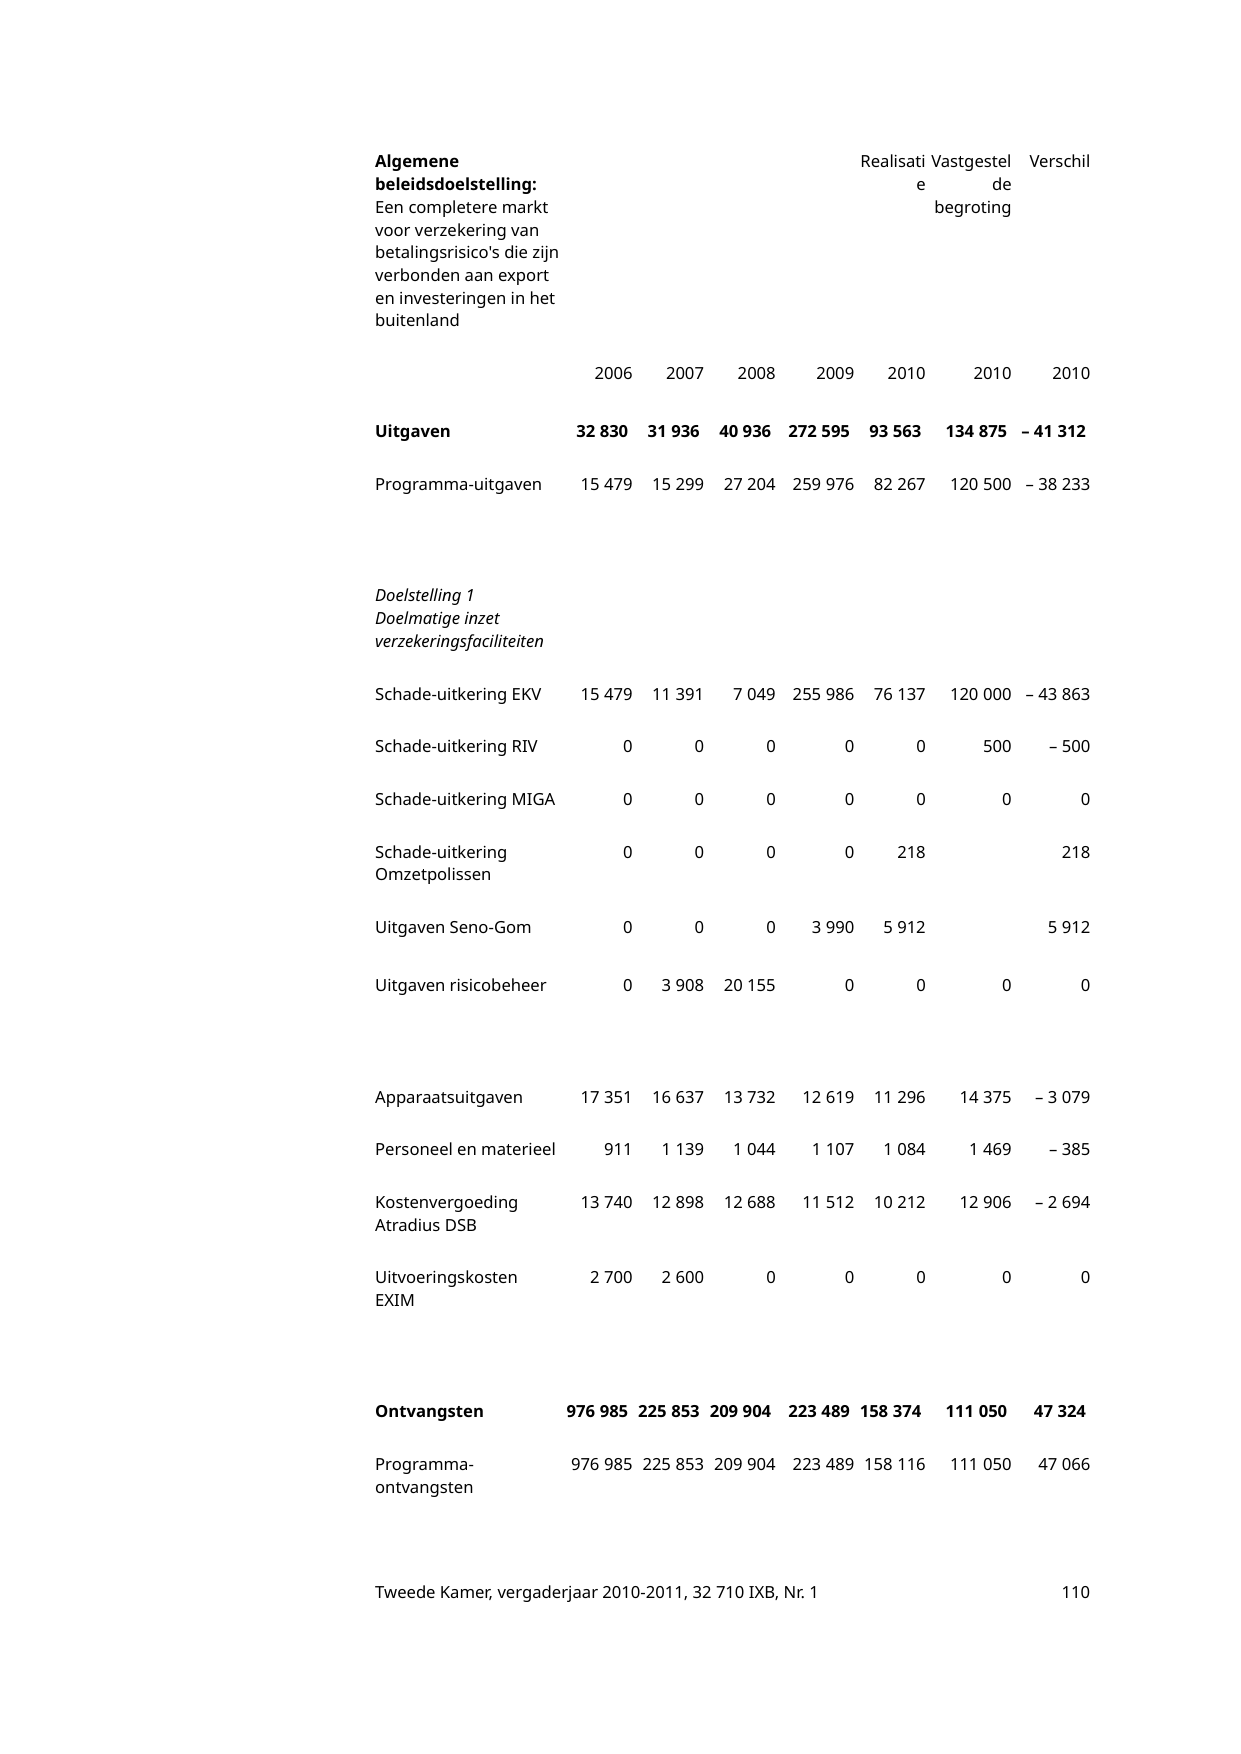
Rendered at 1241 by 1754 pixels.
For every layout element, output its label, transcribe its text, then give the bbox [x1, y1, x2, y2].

table_cell [775, 584, 854, 682]
table_cell 15 479 [561, 682, 632, 735]
table_cell 27 204 [704, 473, 775, 526]
table_cell [775, 526, 854, 584]
table_cell 5 912 [854, 916, 926, 974]
table_cell – 385 [1011, 1138, 1090, 1191]
table_header [704, 150, 775, 362]
table_cell 223 489 [775, 1400, 854, 1453]
table_cell 0 [854, 1266, 926, 1341]
table_cell 47 324 [1011, 1400, 1090, 1453]
table_cell Uitvoeringskosten EXIM [375, 1266, 561, 1341]
table_cell 0 [775, 840, 854, 916]
table_cell [775, 1027, 854, 1085]
table_cell Personeel en materieel [375, 1138, 561, 1191]
table_cell 5 912 [1011, 916, 1090, 974]
table_cell 134 875 [926, 420, 1011, 473]
table_cell [854, 1027, 926, 1085]
table_cell [704, 526, 775, 584]
table_cell [775, 1341, 854, 1400]
table_cell 0 [1011, 1266, 1090, 1341]
table_cell 13 732 [704, 1085, 775, 1138]
table_cell 1 044 [704, 1138, 775, 1191]
table_cell 1 107 [775, 1138, 854, 1191]
table_cell 0 [926, 1266, 1011, 1341]
table_cell 111 050 [926, 1453, 1011, 1528]
table_cell Programma-uitgaven [375, 473, 561, 526]
table_cell 0 [633, 735, 704, 787]
table_cell Schade-uitkering MIGA [375, 788, 561, 840]
table_cell 0 [561, 916, 632, 974]
table_cell 1 469 [926, 1138, 1011, 1191]
table_cell [926, 584, 1011, 682]
table_header [633, 150, 704, 362]
table_cell 0 [926, 788, 1011, 840]
table_cell Apparaatsuitgaven [375, 1085, 561, 1138]
table_cell 0 [775, 788, 854, 840]
table_cell 0 [633, 840, 704, 916]
table_cell 2010 [926, 362, 1011, 420]
table_cell [633, 526, 704, 584]
table_cell 12 688 [704, 1191, 775, 1266]
table_cell [926, 916, 1011, 974]
table_cell 976 985 [561, 1453, 632, 1528]
table_cell 0 [775, 974, 854, 1027]
table_cell 120 000 [926, 682, 1011, 735]
table_cell 11 512 [775, 1191, 854, 1266]
table_cell [561, 526, 632, 584]
table_cell 12 906 [926, 1191, 1011, 1266]
table_header Realisatie [854, 150, 926, 362]
table_cell [854, 584, 926, 682]
table_cell 76 137 [854, 682, 926, 735]
table_cell 31 936 [633, 420, 704, 473]
table_cell 0 [1011, 788, 1090, 840]
table_cell 93 563 [854, 420, 926, 473]
table_cell [854, 1341, 926, 1400]
table_header Vastgestelde begroting [926, 150, 1011, 362]
table_cell 0 [926, 974, 1011, 1027]
table_cell 0 [704, 735, 775, 787]
table_cell [1011, 1341, 1090, 1400]
table_cell [926, 840, 1011, 916]
table_cell 16 637 [633, 1085, 704, 1138]
table_cell [704, 1341, 775, 1400]
table_cell Ontvangsten [375, 1400, 561, 1453]
table_cell 0 [775, 735, 854, 787]
table_cell [854, 526, 926, 584]
table_cell [633, 584, 704, 682]
table_cell 82 267 [854, 473, 926, 526]
table_cell 218 [1011, 840, 1090, 916]
table_cell 111 050 [926, 1400, 1011, 1453]
table_cell 2010 [1011, 362, 1090, 420]
table_cell – 500 [1011, 735, 1090, 787]
table_cell [1011, 584, 1090, 682]
table_cell 158 116 [854, 1453, 926, 1528]
table_cell 40 936 [704, 420, 775, 473]
table_cell 14 375 [926, 1085, 1011, 1138]
table_header Algemene beleidsdoelstelling: Een completere markt voor verzekering van betalingsrisico's die zijn verbonden aan export en investeringen in het buitenland [375, 150, 561, 362]
table_cell 2 600 [633, 1266, 704, 1341]
table_cell 11 296 [854, 1085, 926, 1138]
table_cell 218 [854, 840, 926, 916]
table_cell 2010 [854, 362, 926, 420]
table_header [775, 150, 854, 362]
table_cell 1 084 [854, 1138, 926, 1191]
table_cell 0 [561, 840, 632, 916]
table_cell – 43 863 [1011, 682, 1090, 735]
table_cell 0 [1011, 974, 1090, 1027]
table_cell 10 212 [854, 1191, 926, 1266]
table_cell 2006 [561, 362, 632, 420]
table_cell 500 [926, 735, 1011, 787]
table_cell [926, 526, 1011, 584]
table_cell [633, 1027, 704, 1085]
table_cell 17 351 [561, 1085, 632, 1138]
table_cell [704, 584, 775, 682]
table_cell – 3 079 [1011, 1085, 1090, 1138]
table_cell Uitgaven [375, 420, 561, 473]
table_header [561, 150, 632, 362]
table_cell Doelstelling 1 Doelmatige inzet verzekeringsfaciliteiten [375, 584, 561, 682]
table_cell 225 853 [633, 1400, 704, 1453]
table_cell 2 700 [561, 1266, 632, 1341]
table_cell Schade-uitkering EKV [375, 682, 561, 735]
table_cell 32 830 [561, 420, 632, 473]
table_header Verschil [1011, 150, 1090, 362]
table_cell Kostenvergoeding Atradius DSB [375, 1191, 561, 1266]
table_cell 13 740 [561, 1191, 632, 1266]
table_cell [1011, 1027, 1090, 1085]
table_cell 225 853 [633, 1453, 704, 1528]
table_cell Uitgaven risicobeheer [375, 974, 561, 1027]
table_cell 15 299 [633, 473, 704, 526]
table_cell 2007 [633, 362, 704, 420]
table_cell 7 049 [704, 682, 775, 735]
table_cell 2009 [775, 362, 854, 420]
table_cell [375, 1027, 561, 1085]
table_cell 272 595 [775, 420, 854, 473]
table_cell 255 986 [775, 682, 854, 735]
table_cell [633, 1341, 704, 1400]
table_cell – 38 233 [1011, 473, 1090, 526]
table_cell 0 [775, 1266, 854, 1341]
table_cell [704, 1027, 775, 1085]
table_cell [375, 526, 561, 584]
table_cell 0 [704, 1266, 775, 1341]
table_cell 12 619 [775, 1085, 854, 1138]
table_cell 0 [561, 974, 632, 1027]
table_cell 0 [633, 788, 704, 840]
table_cell 976 985 [561, 1400, 632, 1453]
table_cell 0 [704, 788, 775, 840]
table_cell – 2 694 [1011, 1191, 1090, 1266]
table_cell [561, 1027, 632, 1085]
table_cell 0 [561, 788, 632, 840]
table_cell 223 489 [775, 1453, 854, 1528]
table_cell 0 [854, 735, 926, 787]
table_cell 12 898 [633, 1191, 704, 1266]
table_cell 120 500 [926, 473, 1011, 526]
table_cell [375, 362, 561, 420]
table_cell 3 990 [775, 916, 854, 974]
table_cell 0 [633, 916, 704, 974]
table_cell Schade-uitkering Omzetpolissen [375, 840, 561, 916]
table_cell 0 [561, 735, 632, 787]
table_cell [561, 584, 632, 682]
table_cell 158 374 [854, 1400, 926, 1453]
table_cell 0 [854, 974, 926, 1027]
table_cell 2008 [704, 362, 775, 420]
table_cell 0 [854, 788, 926, 840]
table_cell 911 [561, 1138, 632, 1191]
table_cell [926, 1341, 1011, 1400]
table_cell [926, 1027, 1011, 1085]
table_cell 11 391 [633, 682, 704, 735]
table_cell 209 904 [704, 1453, 775, 1528]
table_cell – 41 312 [1011, 420, 1090, 473]
table_cell 15 479 [561, 473, 632, 526]
table_cell 1 139 [633, 1138, 704, 1191]
table_cell [1011, 526, 1090, 584]
table_cell Programma-ontvangsten [375, 1453, 561, 1528]
table_cell 0 [704, 916, 775, 974]
table_cell 20 155 [704, 974, 775, 1027]
table_cell 209 904 [704, 1400, 775, 1453]
table_cell 0 [704, 840, 775, 916]
table_cell [561, 1341, 632, 1400]
table_cell 47 066 [1011, 1453, 1090, 1528]
table_cell 259 976 [775, 473, 854, 526]
table_cell 3 908 [633, 974, 704, 1027]
table_cell [375, 1341, 561, 1400]
table_cell Schade-uitkering RIV [375, 735, 561, 787]
table_cell Uitgaven Seno-Gom [375, 916, 561, 974]
